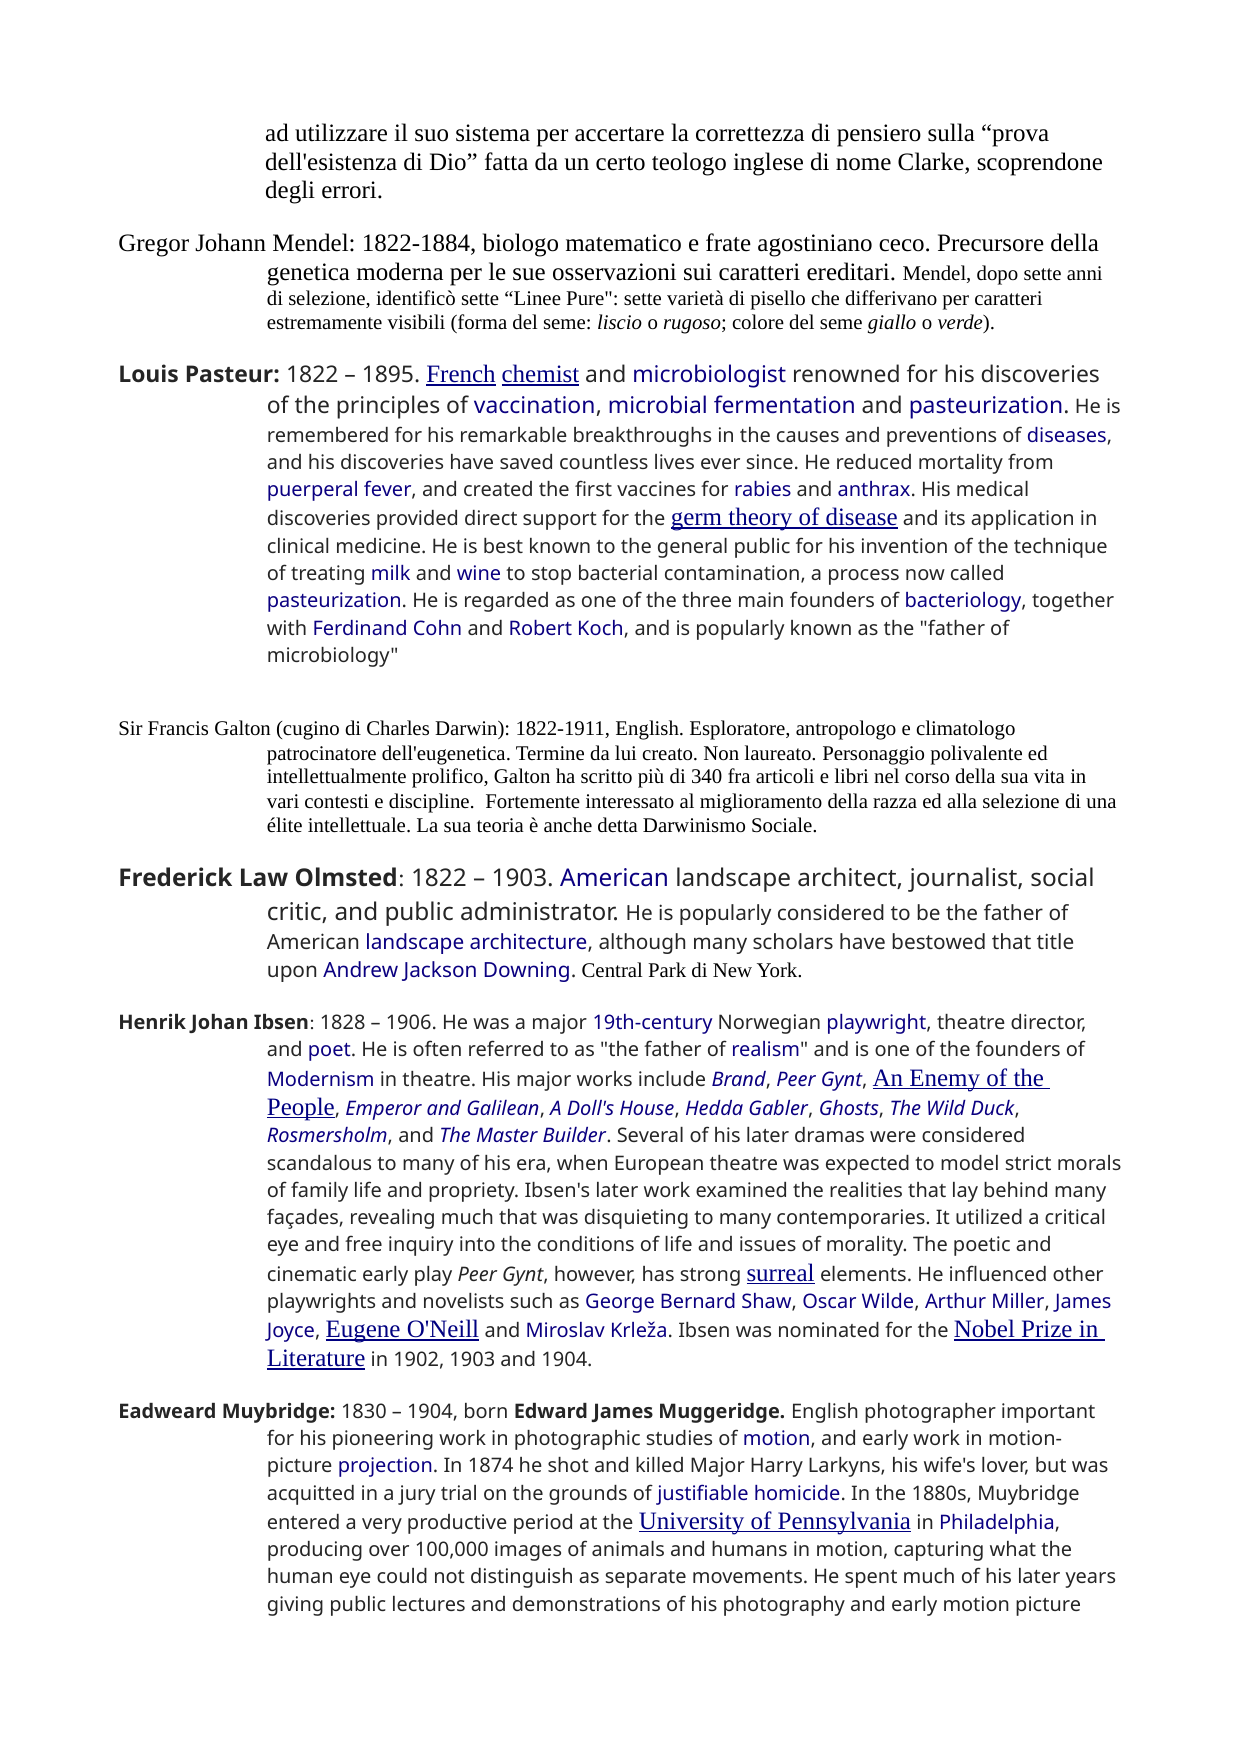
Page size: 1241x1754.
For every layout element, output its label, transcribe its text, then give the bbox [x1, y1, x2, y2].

text Sir Francis Galton (cugino di Charles Darwin): 1822-1911, English. Esploratore, antropologo e climatologo patrocinatore dell'eugenetica. Termine da lui creato. Non laureato. Personaggio polivalente ed intellettualmente prolifico, Galton ha scritto più di 340 fra articoli e libri nel corso della sua vita in vari contesti e discipline. Fortemente interessato al miglioramento della razza ed alla selezione di una élite intellettuale. La sua teoria è anche detta Darwinismo Sociale. [118, 716, 1122, 837]
text Gregor Johann Mendel: 1822-1884, biologo matematico e frate agostiniano ceco. Precursore della genetica moderna per le sue osservazioni sui caratteri ereditari. Mendel, dopo sette anni di selezione, identificò sette “Linee Pure": sette varietà di pisello che differivano per caratteri estremamente visibili (forma del seme: liscio o rugoso; colore del seme giallo o verde). [118, 228, 1122, 334]
text Frederick Law Olmsted: 1822 – 1903. American landscape architect, journalist, social critic, and public administrator. He is popularly considered to be the father of American landscape architecture, although many scholars have bestowed that title upon Andrew Jackson Downing. Central Park di New York. [118, 861, 1122, 984]
text Eadweard Muybridge: 1830 – 1904, born Edward James Muggeridge. English photographer important for his pioneering work in photographic studies of motion, and early work in motion-picture projection. In 1874 he shot and killed Major Harry Larkyns, his wife's lover, but was acquitted in a jury trial on the grounds of justifiable homicide. In the 1880s, Muybridge entered a very productive period at the University of Pennsylvania in Philadelphia, producing over 100,000 images of animals and humans in motion, capturing what the human eye could not distinguish as separate movements. He spent much of his later years giving public lectures and demonstrations of his photography and early motion picture [118, 1397, 1122, 1617]
text ad utilizzare il suo sistema per accertare la correttezza di pensiero sulla “prova dell'esistenza di Dio” fatta da un certo teologo inglese di nome Clarke, scoprendone degli errori. [118, 118, 1122, 204]
text Henrik Johan Ibsen: 1828 – 1906. He was a major 19th-century Norwegian playwright, theatre director, and poet. He is often referred to as "the father of realism" and is one of the founders of Modernism in theatre. His major works include Brand, Peer Gynt, An Enemy of the People, Emperor and Galilean, A Doll's House, Hedda Gabler, Ghosts, The Wild Duck, Rosmersholm, and The Master Builder. Several of his later dramas were considered scandalous to many of his era, when European theatre was expected to model strict morals of family life and propriety. Ibsen's later work examined the realities that lay behind many façades, revealing much that was disquieting to many contemporaries. It utilized a critical eye and free inquiry into the conditions of life and issues of morality. The poetic and cinematic early play Peer Gynt, however, has strong surreal elements. He influenced other playwrights and novelists such as George Bernard Shaw, Oscar Wilde, Arthur Miller, James Joyce, Eugene O'Neill and Miroslav Krleža. Ibsen was nominated for the Nobel Prize in Literature in 1902, 1903 and 1904. [118, 1008, 1122, 1373]
text Louis Pasteur: 1822 – 1895. French chemist and microbiologist renowned for his discoveries of the principles of vaccination, microbial fermentation and pasteurization. He is remembered for his remarkable breakthroughs in the causes and preventions of diseases, and his discoveries have saved countless lives ever since. He reduced mortality from puerperal fever, and created the first vaccines for rabies and anthrax. His medical discoveries provided direct support for the germ theory of disease and its application in clinical medicine. He is best known to the general public for his invention of the technique of treating milk and wine to stop bacterial contamination, a process now called pasteurization. He is regarded as one of the three main founders of bacteriology, together with Ferdinand Cohn and Robert Koch, and is popularly known as the "father of microbiology" [118, 358, 1122, 668]
